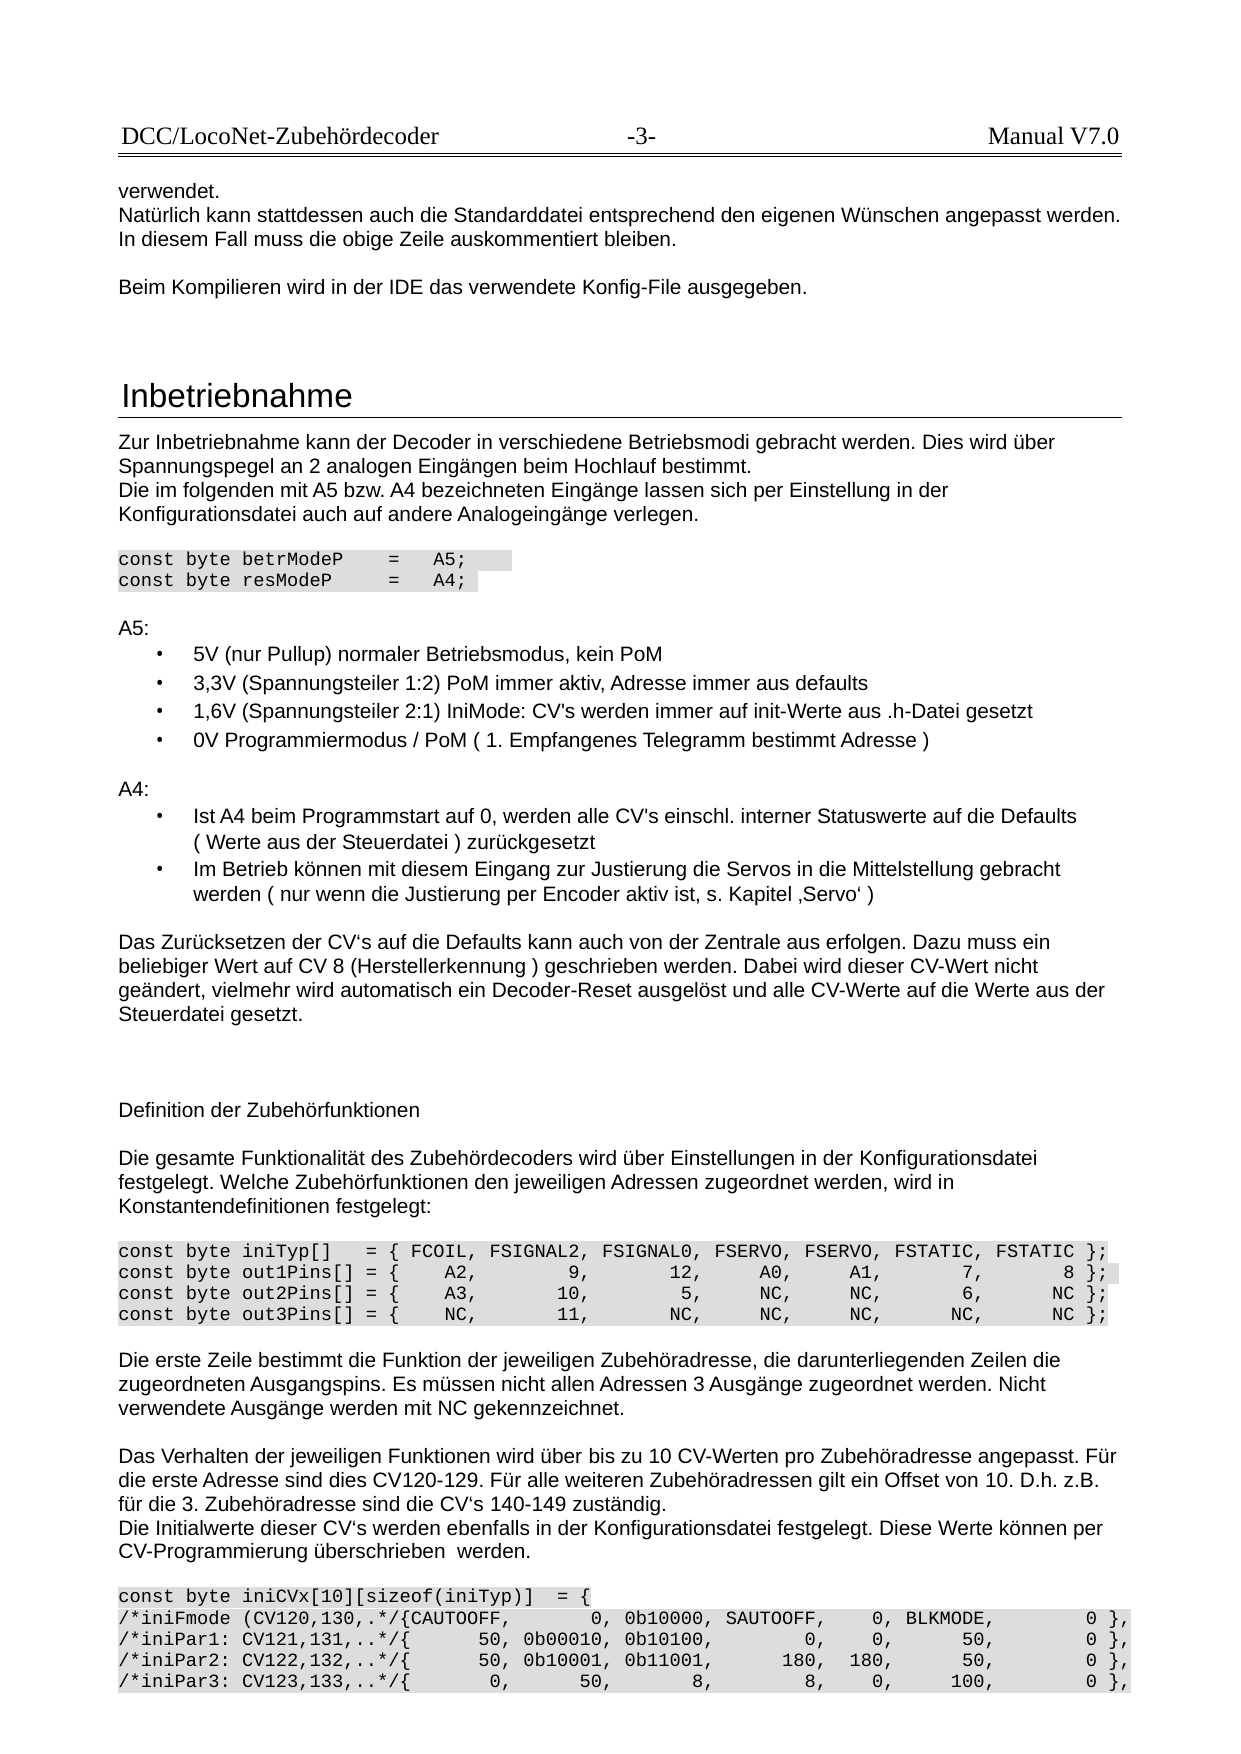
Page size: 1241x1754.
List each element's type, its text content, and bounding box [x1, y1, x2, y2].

list 5V (nur Pullup) normaler Betriebsmodus, kein PoM [156, 639, 1122, 668]
text /*iniPar3: CV123,133,..*/{ 0, 50, 8, 8, 0, 100, 0 }, [118, 1672, 1152, 1693]
list 3,3V (Spannungsteiler 1:2) PoM immer aktiv, Adresse immer aus defaults [156, 668, 1122, 696]
text A5: [118, 616, 1122, 639]
text Die erste Zeile bestimmt die Funktion der jeweiligen Zubehöradresse, die darunterliegenden Zeilen die zugeordneten Ausgangspins. Es müssen nicht allen Adressen 3 Ausgänge zugeordnet werden. Nicht verwendete Ausgänge werden mit NC gekennzeichnet. [118, 1348, 1122, 1419]
text Die Initialwerte dieser CV‘s werden ebenfalls in der Konfigurationsdatei festgelegt. Diese Werte können per CV-Programmierung überschrieben werden. [118, 1515, 1122, 1563]
text Die im folgenden mit A5 bzw. A4 bezeichneten Eingänge lassen sich per Einstellung in der Konfigurationsdatei auch auf andere Analogeingänge verlegen. [118, 478, 1122, 526]
text const byte iniCVx[10][sizeof(iniTyp)] = { [118, 1587, 1152, 1608]
text const byte out1Pins[] = { A2, 9, 12, A0, A1, 7, 8 }; [118, 1263, 1122, 1284]
text const byte iniTyp[] = { FCOIL, FSIGNAL2, FSIGNAL0, FSERVO, FSERVO, FSTATIC, FSTATIC }; [118, 1241, 1122, 1263]
text Definition der Zubehörfunktionen [118, 1098, 1122, 1122]
text const byte out3Pins[] = { NC, 11, NC, NC, NC, NC, NC }; [118, 1305, 1122, 1326]
text const byte resModeP = A4; [118, 571, 1122, 592]
text Die gesamte Funktionalität des Zubehördecoders wird über Einstellungen in der Konfigurationsdatei festgelegt. Welche Zubehörfunktionen den jeweiligen Adressen zugeordnet werden, wird in Konstantendefinitionen festgelegt: [118, 1146, 1122, 1217]
text /*iniPar1: CV121,131,..*/{ 50, 0b00010, 0b10100, 0, 0, 50, 0 }, [118, 1630, 1152, 1651]
list 0V Programmiermodus / PoM ( 1. Empfangenes Telegramm bestimmt Adresse ) [156, 725, 1122, 753]
text /*iniPar2: CV122,132,..*/{ 50, 0b10001, 0b11001, 180, 180, 50, 0 }, [118, 1651, 1152, 1672]
text const byte out2Pins[] = { A3, 10, 5, NC, NC, 6, NC }; [118, 1284, 1122, 1305]
text verwendet. [118, 179, 1122, 203]
text Das Zurücksetzen der CV‘s auf die Defaults kann auch von der Zentrale aus erfolgen. Dazu muss ein beliebiger Wert auf CV 8 (Herstellerkennung ) geschrieben werden. Dabei wird dieser CV-Wert nicht geändert, vielmehr wird automatisch ein Decoder-Reset ausgelöst und alle CV-Werte auf die Werte aus der Steuerdatei gesetzt. [118, 930, 1122, 1026]
list Im Betrieb können mit diesem Eingang zur Justierung die Servos in die Mittelstellung gebracht werden ( nur wenn die Justierung per Encoder aktiv ist, s. Kapitel ‚Servo‘ ) [156, 854, 1122, 906]
text Das Verhalten der jeweiligen Funktionen wird über bis zu 10 CV-Werten pro Zubehöradresse angepasst. Für die erste Adresse sind dies CV120-129. Für alle weiteren Zubehöradressen gilt ein Offset von 10. D.h. z.B. für die 3. Zubehöradresse sind die CV‘s 140-149 zuständig. [118, 1443, 1122, 1515]
text Zur Inbetriebnahme kann der Decoder in verschiedene Betriebsmodi gebracht werden. Dies wird über Spannungspegel an 2 analogen Eingängen beim Hochlauf bestimmt. [118, 430, 1122, 478]
text Natürlich kann stattdessen auch die Standarddatei entsprechend den eigenen Wünschen angepasst werden. In diesem Fall muss die obige Zeile auskommentiert bleiben. [118, 203, 1122, 251]
text /*iniFmode (CV120,130,.*/{CAUTOOFF, 0, 0b10000, SAUTOOFF, 0, BLKMODE, 0 }, [118, 1608, 1152, 1630]
subtitle Inbetriebnahme [118, 373, 1122, 417]
list 1,6V (Spannungsteiler 2:1) IniMode: CV's werden immer auf init-Werte aus .h-Datei gesetzt [156, 696, 1122, 725]
text A4: [118, 777, 1122, 801]
list Ist A4 beim Programmstart auf 0, werden alle CV's einschl. interner Statuswerte auf die Defaults ( Werte aus der Steuerdatei ) zurückgesetzt [156, 801, 1122, 854]
text Beim Kompilieren wird in der IDE das verwendete Konfig-File ausgegeben. [118, 275, 1122, 299]
text const byte betrModeP = A5; [118, 549, 1122, 571]
